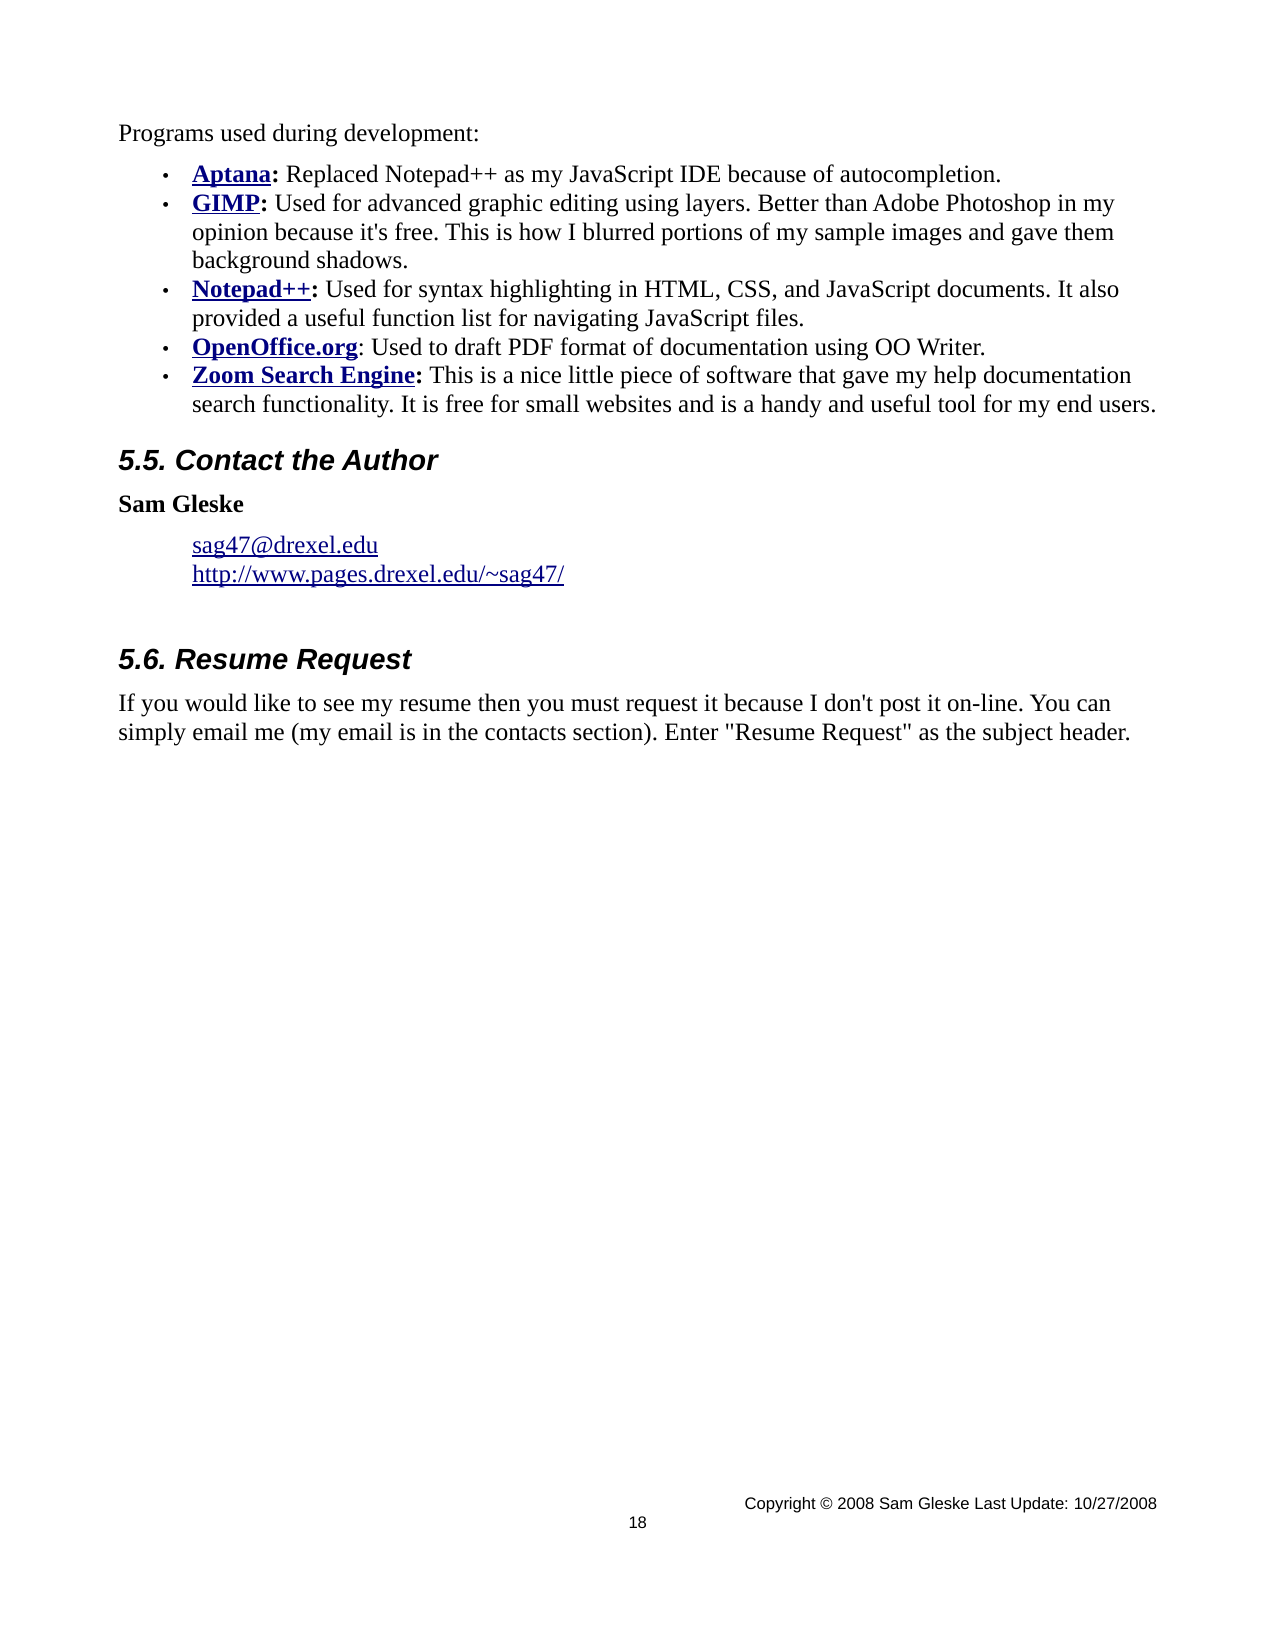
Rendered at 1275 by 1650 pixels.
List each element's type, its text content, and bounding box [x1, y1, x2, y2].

subtitle 5.6. Resume Request [118, 642, 1157, 676]
list Aptana: Replaced Notepad++ as my JavaScript IDE because of autocompletion. [162, 159, 1157, 188]
text If you would like to see my resume then you must request it because I don't post it on-line. You can simply email me (my email is in the contacts section). Enter "Resume Request" as the subject header. [118, 688, 1157, 746]
text sag47@drexel.edu http://www.pages.drexel.edu/~sag47/ [192, 530, 1157, 588]
list Zoom Search Engine: This is a nice little piece of software that gave my help documentation search functionality. It is free for small websites and is a handy and useful tool for my end users. [162, 361, 1157, 418]
subtitle 5.5. Contact the Author [118, 443, 1157, 477]
text Programs used during development: [118, 118, 1157, 147]
text Sam Gleske [118, 489, 1157, 518]
list OpenOffice.org: Used to draft PDF format of documentation using OO Writer. [162, 332, 1157, 361]
list Notepad++: Used for syntax highlighting in HTML, CSS, and JavaScript documents. It also provided a useful function list for navigating JavaScript files. [162, 274, 1157, 332]
list GIMP: Used for advanced graphic editing using layers. Better than Adobe Photoshop in my opinion because it's free. This is how I blurred portions of my sample images and gave them background shadows. [162, 188, 1157, 274]
